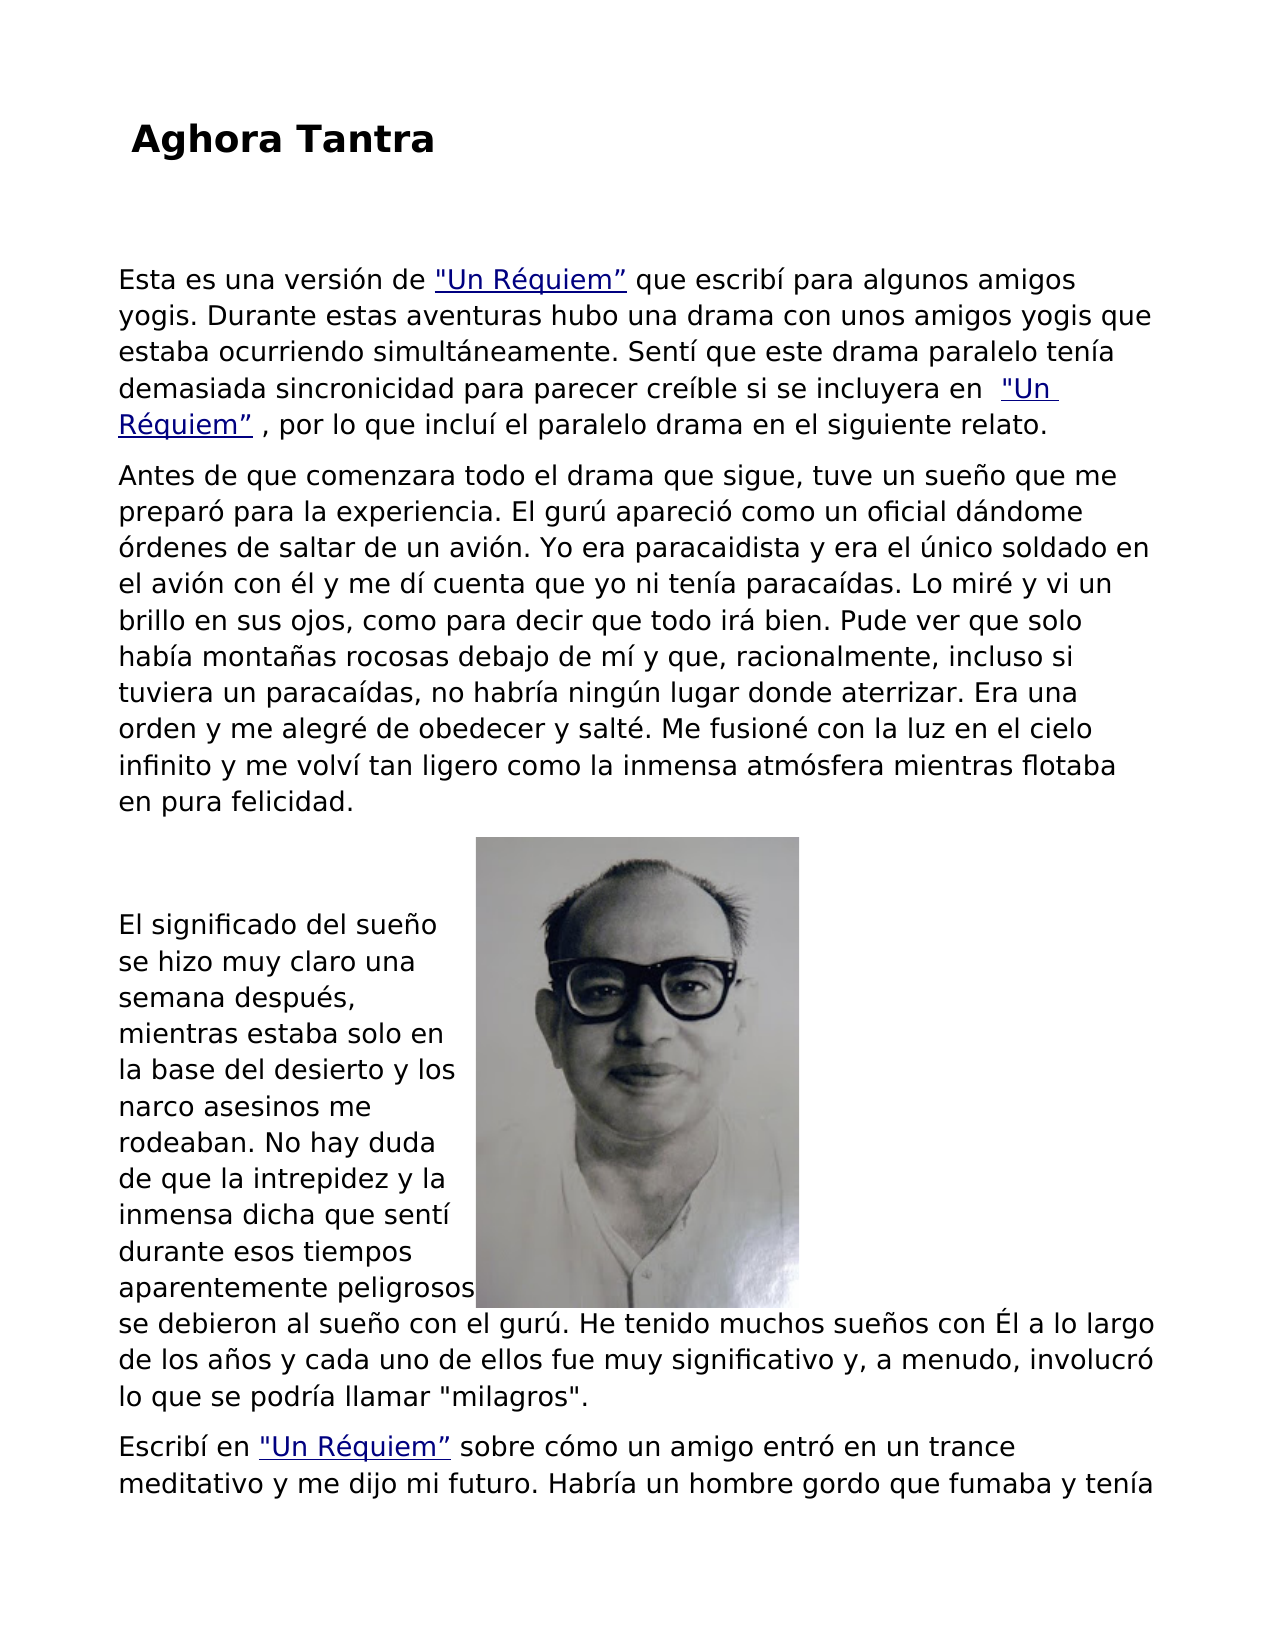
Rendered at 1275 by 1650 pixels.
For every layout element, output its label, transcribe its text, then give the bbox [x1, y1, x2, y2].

subtitle Aghora Tantra [118, 118, 1157, 162]
text Antes de que comenzara todo el drama que sigue, tuve un sueño que me preparó para la experiencia. El gurú apareció como un oficial dándome órdenes de saltar de un avión. Yo era paracaidista y era el único soldado en el avión con él y me dí cuenta que yo ni tenía paracaídas. Lo miré y vi un brillo en sus ojos, como para decir que todo irá bien. Pude ver que solo había montañas rocosas debajo de mí y que, racionalmente, incluso si tuviera un paracaídas, no habría ningún lugar donde aterrizar. Era una orden y me alegré de obedecer y salté. Me fusioné con la luz en el cielo infinito y me volví tan ligero como la inmensa atmósfera mientras flotaba en pura felicidad. [118, 460, 1157, 818]
text El significado del sueño se hizo muy claro una semana después, mientras estaba solo en la base del desierto y los narco asesinos me rodeaban. No hay duda de que la intrepidez y la inmensa dicha que sentí durante esos tiempos aparentemente peligrosos se debieron al sueño con el gurú. He tenido muchos sueños con Él a lo largo de los años y cada uno de ellos fue muy significativo y, a menudo, involucró lo que se podría llamar "milagros". [118, 837, 1157, 1412]
text Esta es una versión de "Un Réquiem” que escribí para algunos amigos yogis. Durante estas aventuras hubo una drama con unos amigos yogis que estaba ocurriendo simultáneamente. Sentí que este drama paralelo tenía demasiada sincronicidad para parecer creíble si se incluyera en "Un Réquiem” , por lo que incluí el paralelo drama en el siguiente relato. [118, 264, 1157, 441]
picture [475, 837, 800, 1308]
text Escribí en "Un Réquiem” sobre cómo un amigo entró en un trance meditativo y me dijo mi futuro. Habría un hombre gordo que fumaba y tenía [118, 1432, 1157, 1499]
